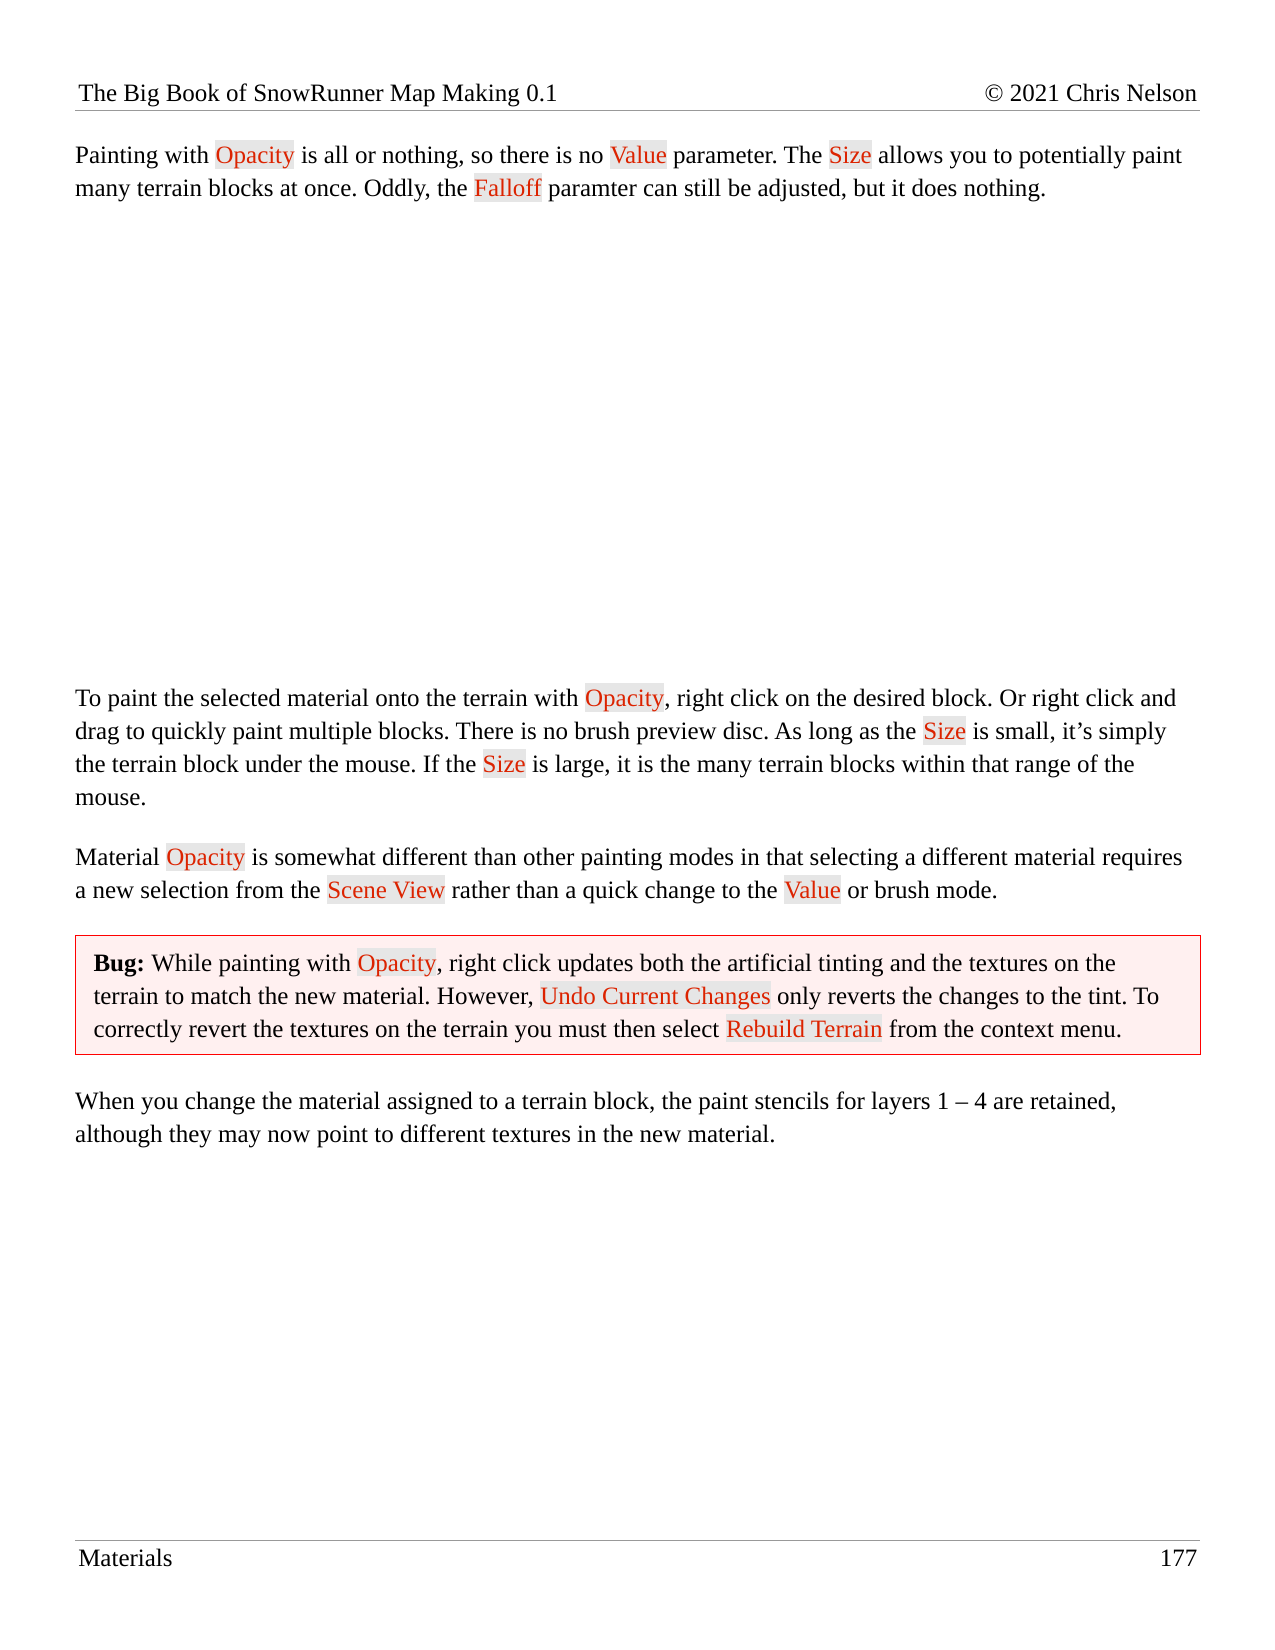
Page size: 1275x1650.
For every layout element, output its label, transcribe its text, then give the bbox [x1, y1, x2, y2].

list While painting with Opacity, right click updates both the artificial tinting and the textures on the terrain to match the new material. However, Undo Current Changes only reverts the changes to the tint. To correctly revert the textures on the terrain you must then select Rebuild Terrain from the context menu. [76, 936, 1200, 1054]
text To paint the selected material onto the terrain with Opacity, right click on the desired block. Or right click and drag to quickly paint multiple blocks. There is no brush preview disc. As long as the Size is small, it’s simply the terrain block under the mouse. If the Size is large, it is the many terrain blocks within that range of the mouse. [75, 683, 1200, 811]
text When you change the material assigned to a terrain block, the paint stencils for layers 1 – 4 are retained, although they may now point to different textures in the new material. [75, 1086, 1200, 1148]
text Material Opacity is somewhat different than other painting modes in that selecting a different material requires a new selection from the Scene View rather than a quick change to the Value or brush mode. [75, 842, 1200, 904]
text Painting with Opacity is all or nothing, so there is no Value parameter. The Size allows you to potentially paint many terrain blocks at once. Oddly, the Falloff paramter can still be adjusted, but it does nothing. [75, 140, 1200, 202]
